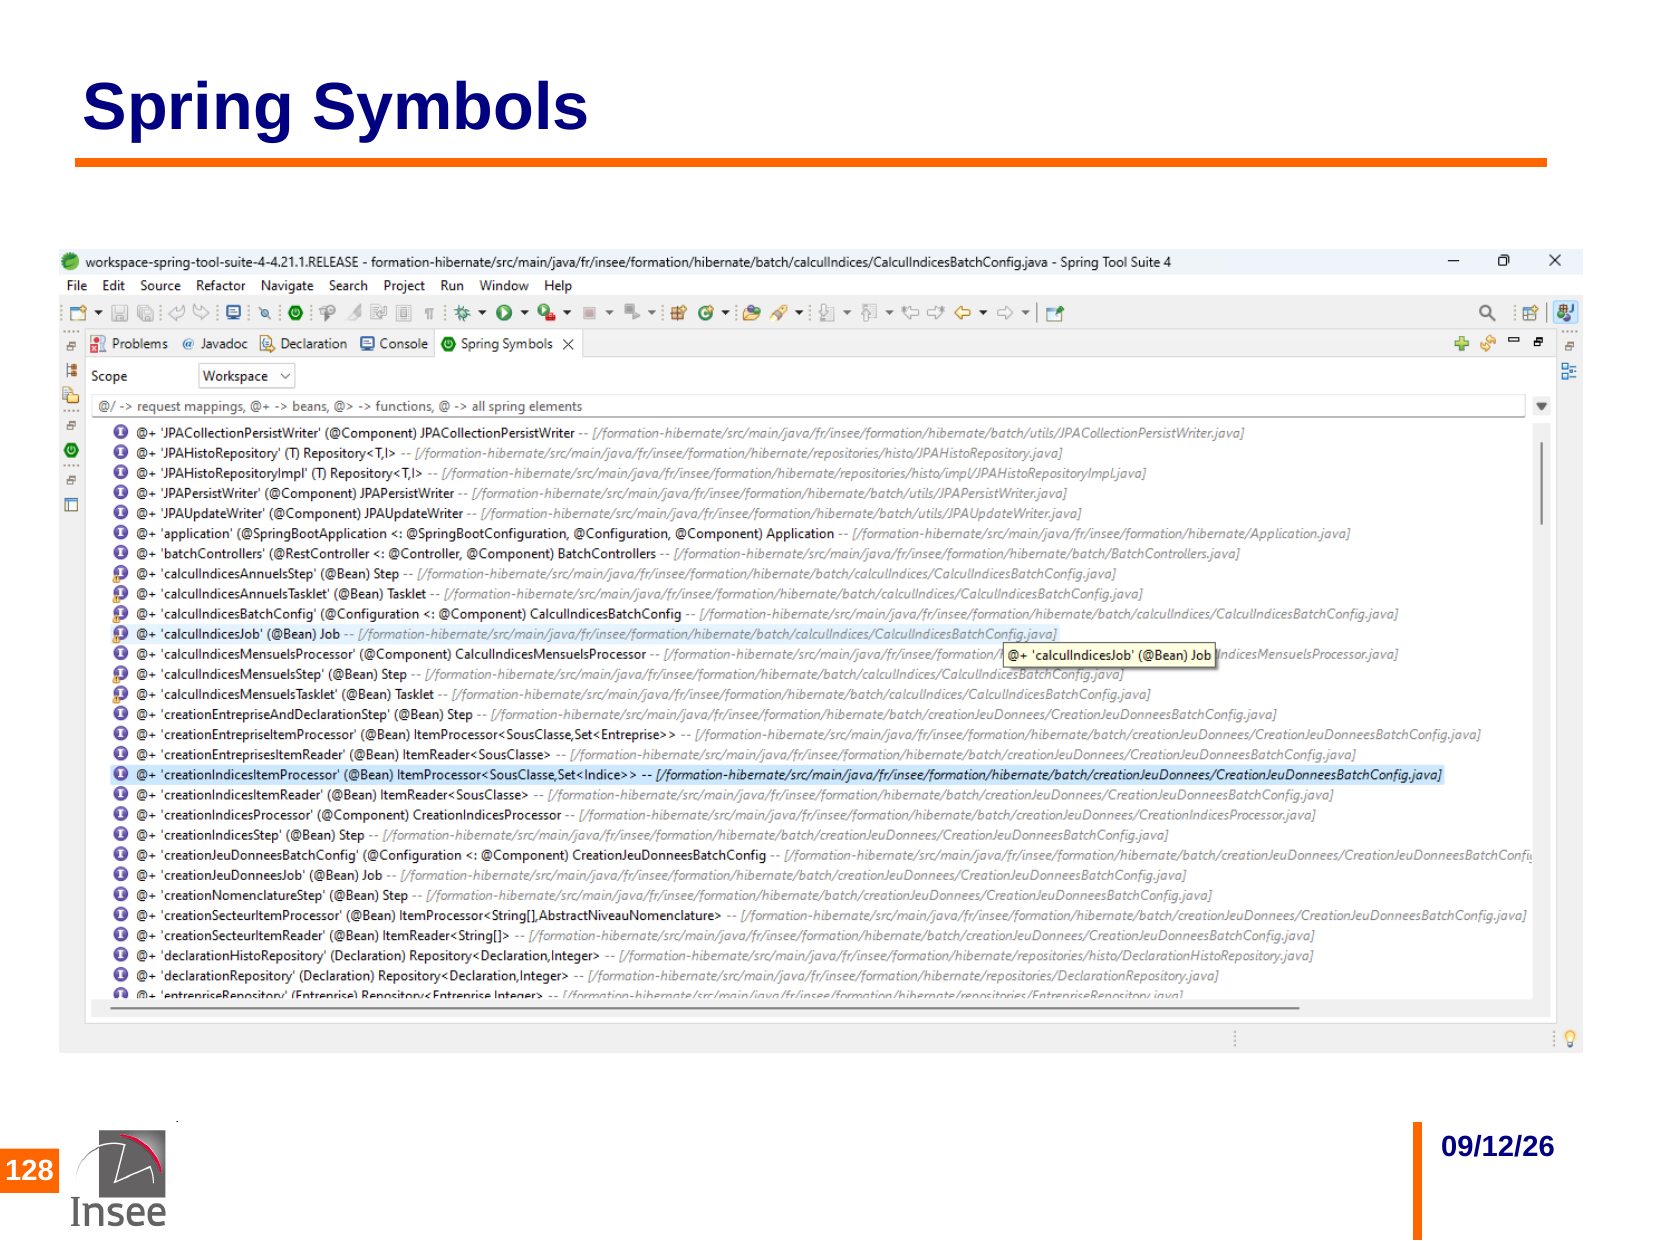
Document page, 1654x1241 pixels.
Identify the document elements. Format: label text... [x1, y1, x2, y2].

picture [59, 249, 1583, 1053]
picture [62, 1121, 178, 1241]
title Spring Symbols [82, 49, 1619, 163]
